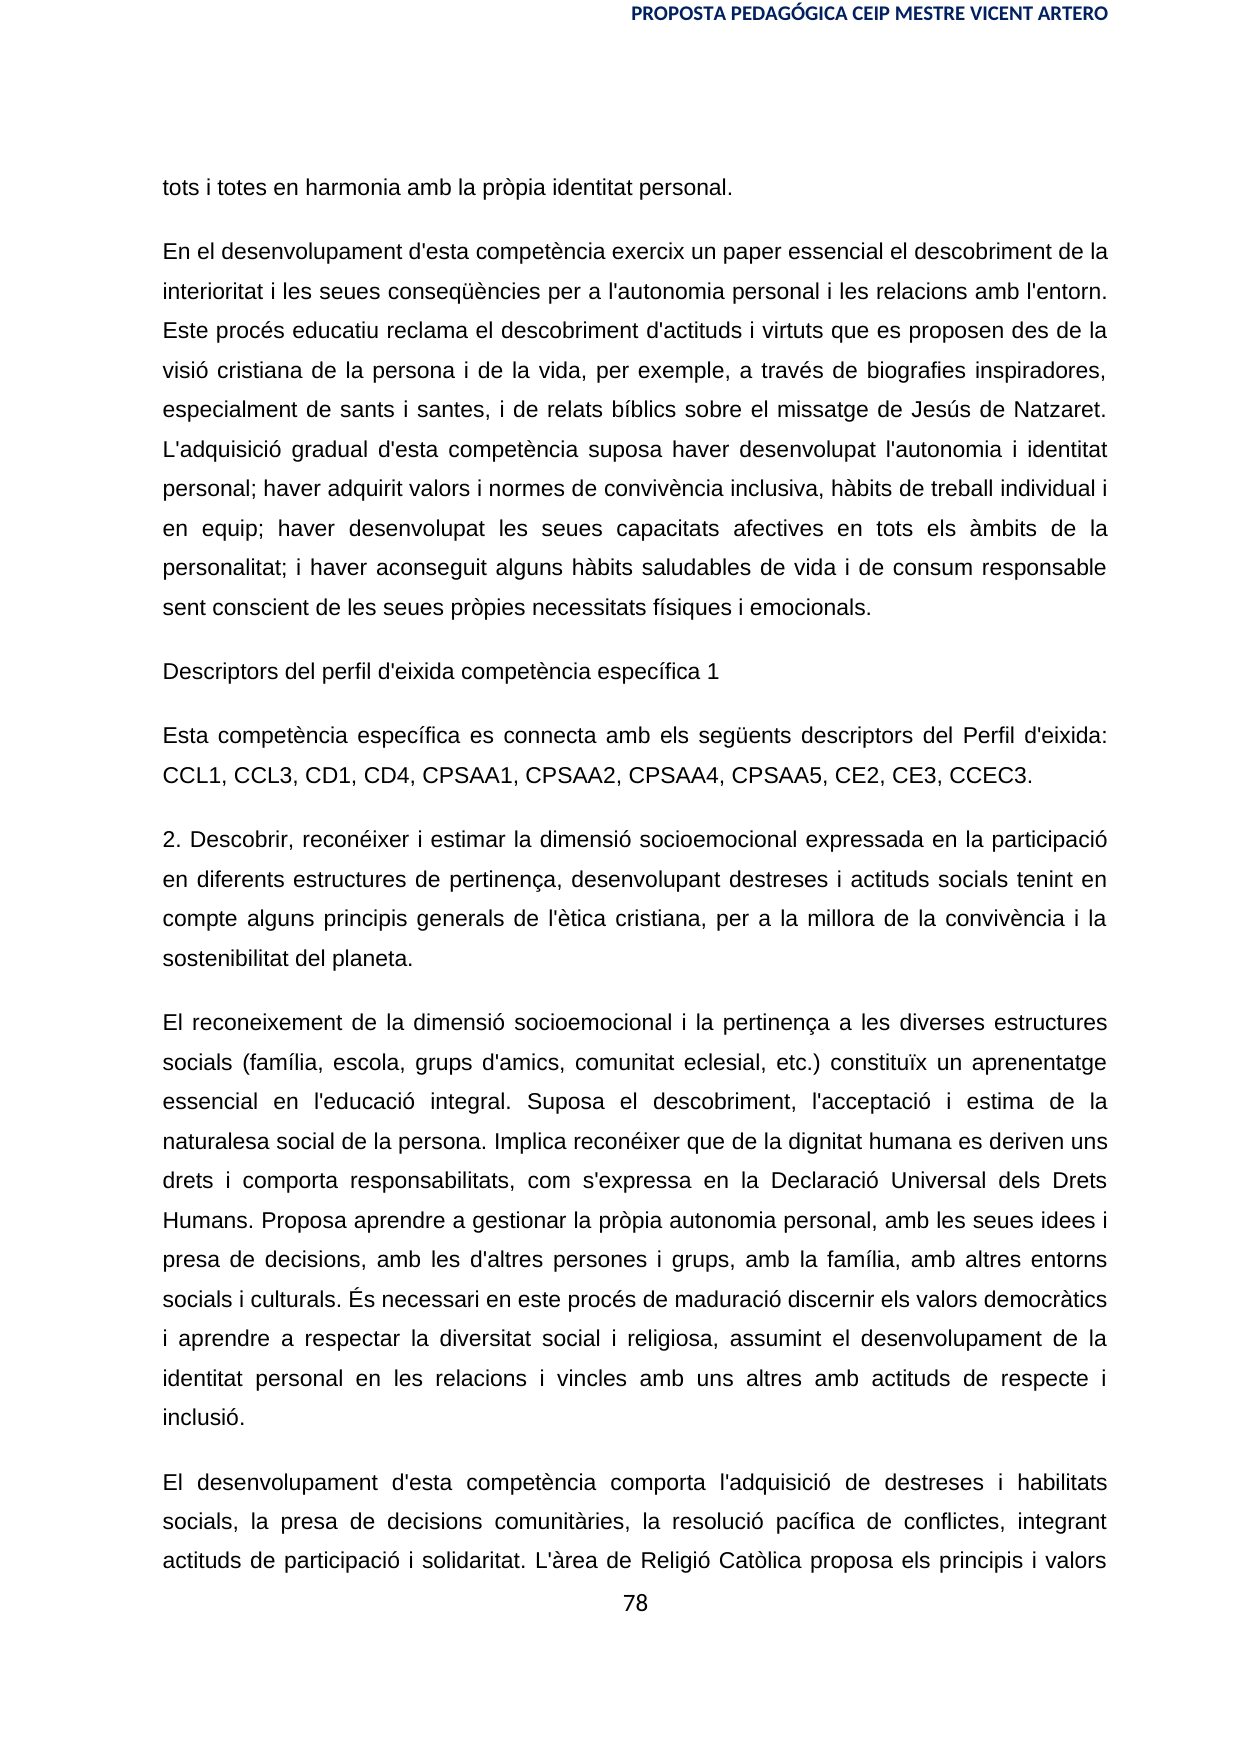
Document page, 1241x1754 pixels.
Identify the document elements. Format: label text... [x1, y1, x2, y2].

text En el desenvolupament d'esta competència exercix un paper essencial el descobriment de la interioritat i les seues conseqüències per a l'autonomia personal i les relacions amb l'entorn. Este procés educatiu reclama el descobriment d'actituds i virtuts que es proposen des de la visió cristiana de la persona i de la vida, per exemple, a través de biografies inspiradores, especialment de sants i santes, i de relats bíblics sobre el missatge de Jesús de Natzaret. L'adquisició gradual d'esta competència suposa haver desenvolupat l'autonomia i identitat personal; haver adquirit valors i normes de convivència inclusiva, hàbits de treball individual i en equip; haver desenvolupat les seues capacitats afectives en tots els àmbits de la personalitat; i haver aconseguit alguns hàbits saludables de vida i de consum responsable sent conscient de les seues pròpies necessitats físiques i emocionals. [162, 238, 1108, 620]
text El desenvolupament d'esta competència comporta l'adquisició de destreses i habilitats socials, la presa de decisions comunitàries, la resolució pacífica de conflictes, integrant actituds de participació i solidaritat. L'àrea de Religió Catòlica proposa els principis i valors [162, 1468, 1108, 1574]
text El reconeixement de la dimensió socioemocional i la pertinença a les diverses estructures socials (família, escola, grups d'amics, comunitat eclesial, etc.) constituïx un aprenentatge essencial en l'educació integral. Suposa el descobriment, l'acceptació i estima de la naturalesa social de la persona. Implica reconéixer que de la dignitat humana es deriven uns drets i comporta responsabilitats, com s'expressa en la Declaració Universal dels Drets Humans. Proposa aprendre a gestionar la pròpia autonomia personal, amb les seues idees i presa de decisions, amb les d'altres persones i grups, amb la família, amb altres entorns socials i culturals. És necessari en este procés de maduració discernir els valors democràtics i aprendre a respectar la diversitat social i religiosa, assumint el desenvolupament de la identitat personal en les relacions i vincles amb uns altres amb actituds de respecte i inclusió. [162, 1009, 1108, 1430]
text Descriptors del perfil d'eixida competència específica 1 [162, 658, 1108, 684]
text 2. Descobrir, reconéixer i estimar la dimensió socioemocional expressada en la participació en diferents estructures de pertinença, desenvolupant destreses i actituds socials tenint en compte alguns principis generals de l'ètica cristiana, per a la millora de la convivència i la sostenibilitat del planeta. [162, 826, 1108, 971]
text Esta competència específica es connecta amb els següents descriptors del Perfil d'eixida: CCL1, CCL3, CD1, CD4, CPSAA1, CPSAA2, CPSAA4, CPSAA5, CE2, CE3, CCEC3. [162, 722, 1108, 788]
text tots i totes en harmonia amb la pròpia identitat personal. [162, 174, 1108, 200]
